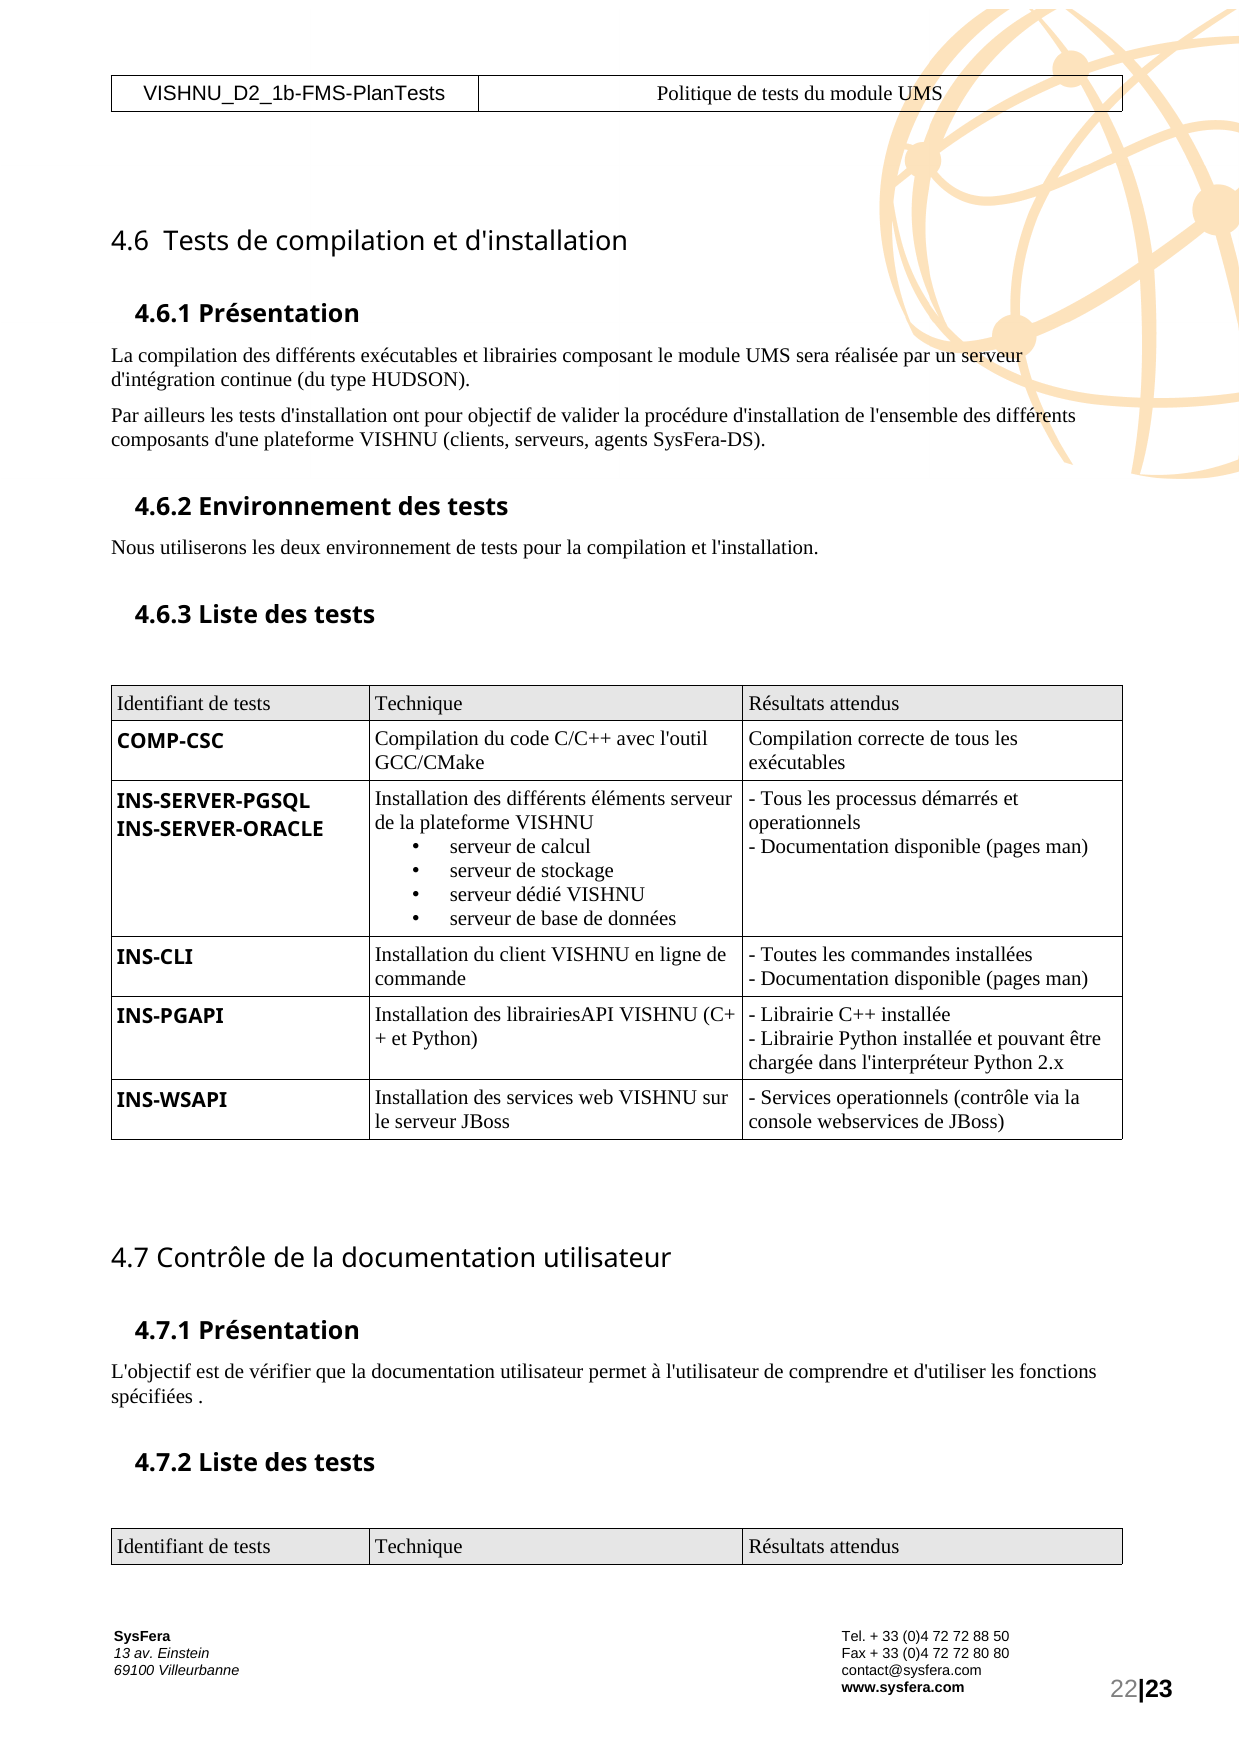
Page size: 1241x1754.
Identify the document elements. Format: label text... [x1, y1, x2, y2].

table_header Technique [370, 686, 742, 720]
table_header Identifiant de tests [112, 1529, 369, 1564]
subtitle Présentation [134, 1313, 1122, 1347]
table_cell INS-WSAPI [112, 1080, 369, 1139]
table_cell Compilation correcte de tous les exécutables [743, 721, 1122, 780]
table_header Identifiant de tests [112, 686, 369, 720]
table_cell Compilation du code C/C++ avec l'outil GCC/CMake [370, 721, 742, 780]
table_cell INS-CLI [112, 937, 369, 996]
table_cell Installation des différents éléments serveur de la plateforme VISHNU serveur de calcul serveur de stockage serveur dédié VISHNU serveur de base de données [370, 781, 742, 936]
table_cell COMP-CSC [112, 721, 369, 780]
table_cell - Services operationnels (contrôle via la console webservices de JBoss) [743, 1080, 1122, 1139]
table_cell - Toutes les commandes installées - Documentation disponible (pages man) [743, 937, 1122, 996]
subtitle Liste des tests [134, 597, 1122, 631]
table_cell - Librairie C++ installée - Librairie Python installée et pouvant être chargée dans l'interpréteur Python 2.x [743, 997, 1122, 1079]
text L'objectif est de vérifier que la documentation utilisateur permet à l'utilisateur de comprendre et d'utiliser les fonctions spécifiées . [111, 1359, 1122, 1408]
table_cell Installation des librairiesAPI VISHNU (C++ et Python) [370, 997, 742, 1079]
table_header Résultats attendus [743, 1529, 1122, 1564]
subtitle Contrôle de la documentation utilisateur [111, 1238, 1122, 1275]
text Nous utiliserons les deux environnement de tests pour la compilation et l'installation. [111, 535, 1122, 559]
picture [1, 9, 1239, 479]
table_cell - Tous les processus démarrés et operationnels - Documentation disponible (pages man) [743, 781, 1122, 936]
table_header Résultats attendus [743, 686, 1122, 720]
subtitle Liste des tests [134, 1445, 1122, 1479]
table_cell INS-PGAPI [112, 997, 369, 1079]
table_cell Installation du client VISHNU en ligne de commande [370, 937, 742, 996]
table_header Technique [370, 1529, 742, 1564]
table_cell INS-SERVER-PGSQL INS-SERVER-ORACLE [112, 781, 369, 936]
subtitle Environnement des tests [134, 489, 1122, 523]
table_cell Installation des services web VISHNU sur le serveur JBoss [370, 1080, 742, 1139]
